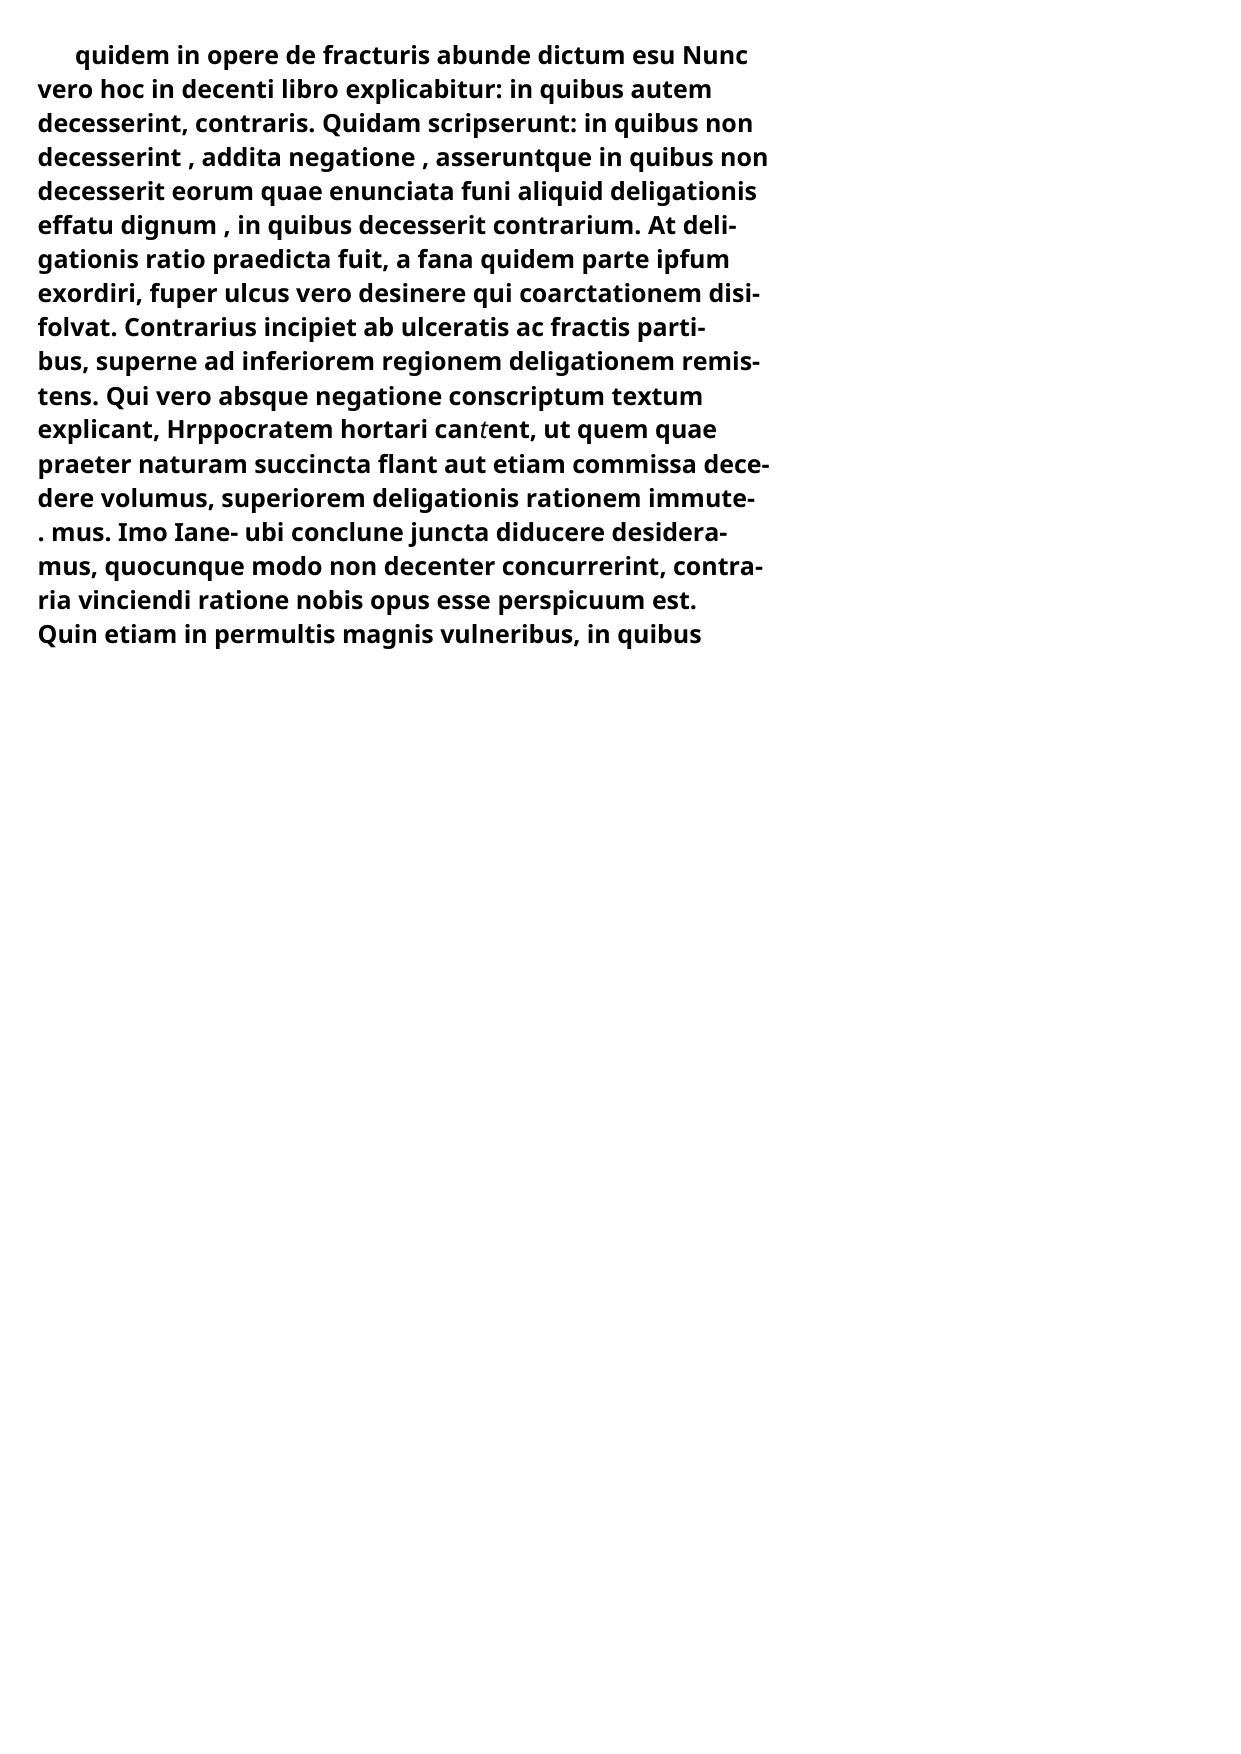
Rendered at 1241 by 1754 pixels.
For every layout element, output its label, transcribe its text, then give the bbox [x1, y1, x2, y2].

text quidem in opere de fracturis abunde dictum esu Nunc vero hoc in decenti libro explicabitur: in quibus autem decesserint, contraris. Quidam scripserunt: in quibus non decesserint , addita negatione , asseruntque in quibus non decesserit eorum quae enunciata funi aliquid deligationis effatu dignum , in quibus decesserit contrarium. At deli- gationis ratio praedicta fuit, a fana quidem parte ipfum exordiri, fuper ulcus vero desinere qui coarctationem disi- folvat. Contrarius incipiet ab ulceratis ac fractis parti- bus, superne ad inferiorem regionem deligationem remis- tens. Qui vero absque negatione conscriptum textum explicant, Hrppocratem hortari cantent, ut quem quae praeter naturam succincta flant aut etiam commissa dece- dere volumus, superiorem deligationis rationem immute- . mus. Imo Iane- ubi conclune juncta diducere desidera- mus, quocunque modo non decenter concurrerint, contra- ria vinciendi ratione nobis opus esse perspicuum est. Quin etiam in permultis magnis vulneribus, in quibus [37, 37, 1203, 651]
